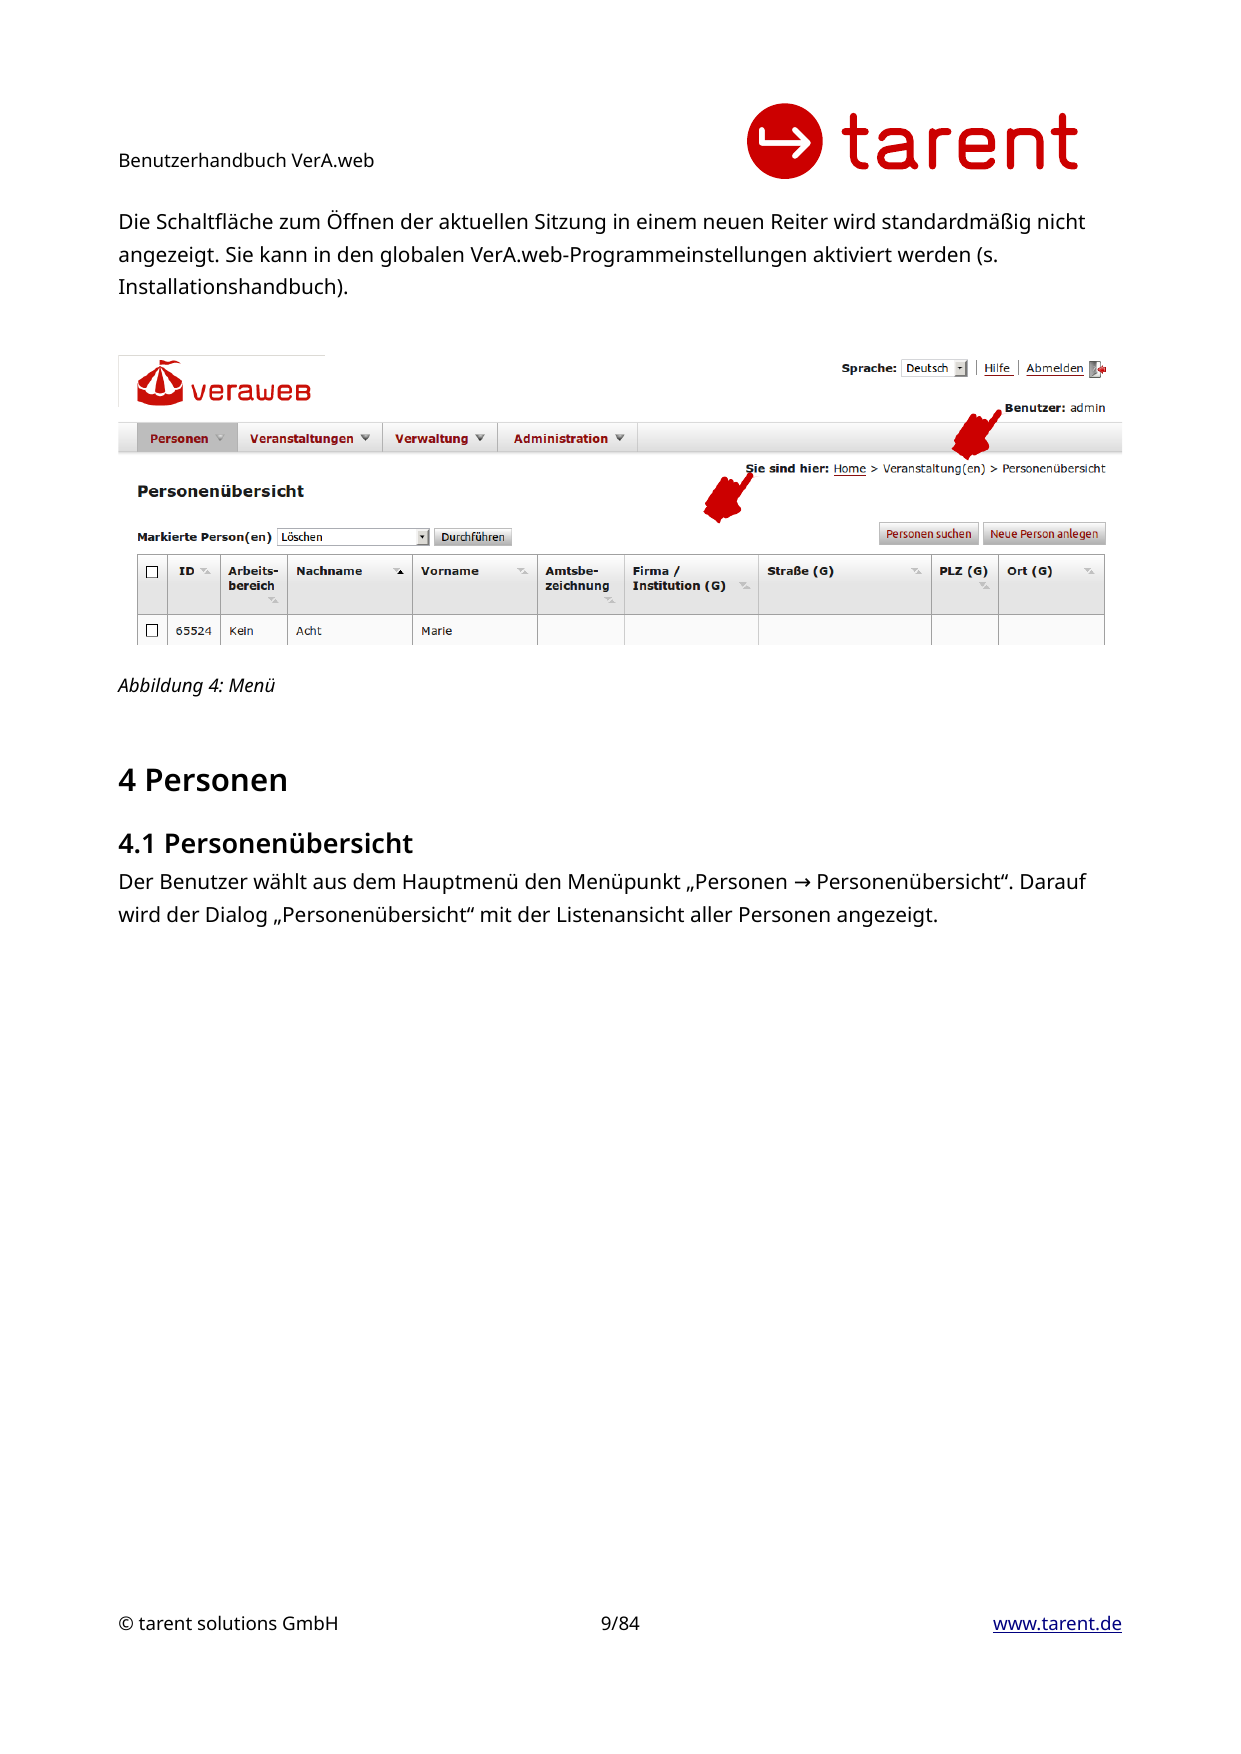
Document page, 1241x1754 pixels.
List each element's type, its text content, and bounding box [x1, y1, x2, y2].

picture [118, 355, 1123, 645]
text Der Benutzer wählt aus dem Hauptmenü den Menüpunkt „Personen → Personenübersicht“. Darauf wird der Dialog „Personenübersicht“ mit der Listenansicht aller Personen angezeigt. [118, 867, 1122, 928]
text Die Schaltfläche zum Öffnen der aktuellen Sitzung in einem neuen Reiter wird standardmäßig nicht angezeigt. Sie kann in den globalen VerA.web-Programmeinstellungen aktiviert werden (s. Installationshandbuch). [118, 207, 1122, 301]
text Abbildung 4: Menü [118, 645, 1122, 698]
subtitle Personen [118, 758, 1122, 801]
subtitle Personenübersicht [118, 825, 1122, 862]
